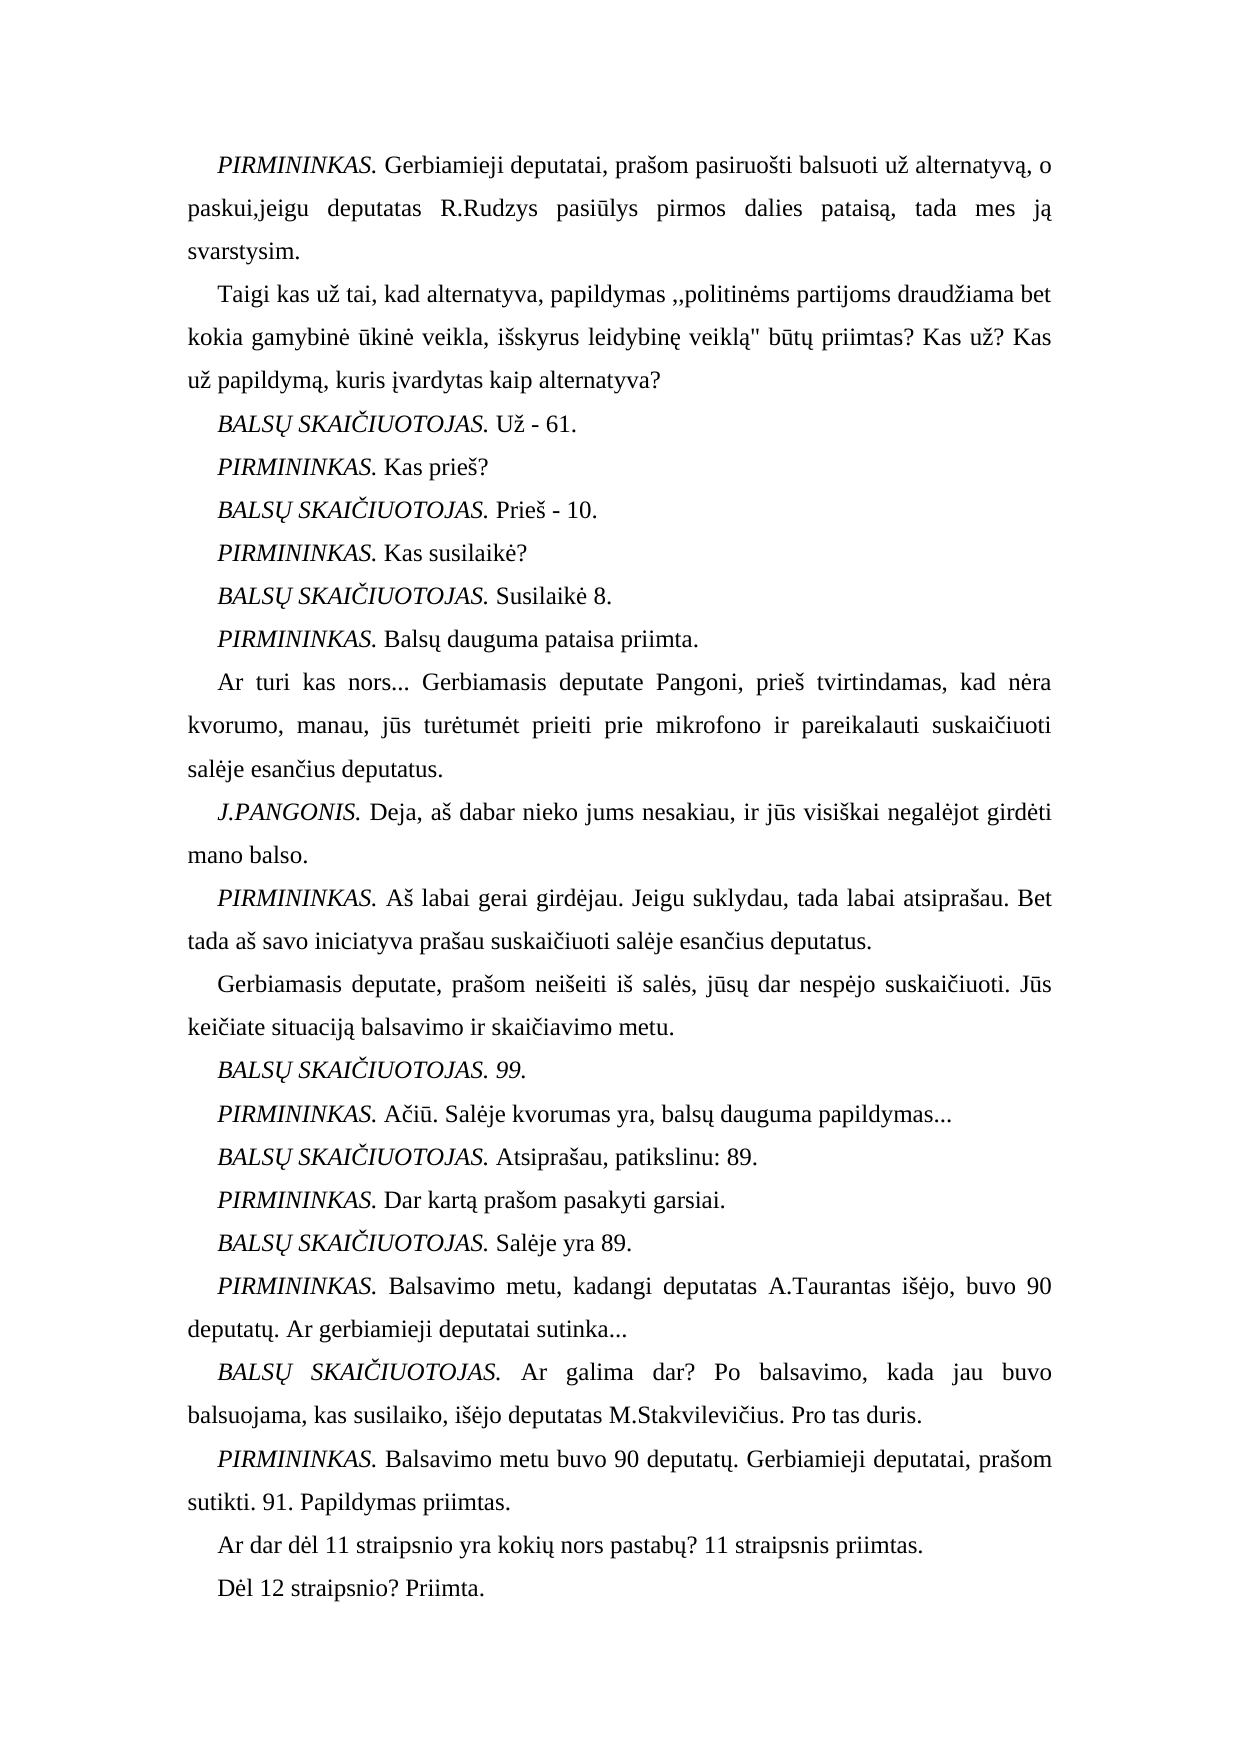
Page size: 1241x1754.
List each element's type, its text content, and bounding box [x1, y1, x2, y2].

text BALSŲ SKAIČIUOTOJAS. Susilaikė 8. [187, 581, 1053, 610]
text PIRMININKAS. Balsavimo metu, kadangi deputatas A.Taurantas išėjo, buvo 90 deputatų. Ar gerbiamieji deputatai sutinka... [187, 1271, 1053, 1343]
text Taigi kas už tai, kad alternatyva, papildymas ,,politinėms partijoms draudžiama bet kokia gamybinė ūkinė veikla, išskyrus leidybinę veiklą" būtų priimtas? Kas už? Kas už papildymą, kuris įvardytas kaip alternatyva? [187, 279, 1053, 394]
text PIRMININKAS. Balsų dauguma pataisa priimta. [187, 624, 1053, 653]
text PIRMININKAS. Balsavimo metu buvo 90 deputatų. Gerbiamieji deputatai, prašom sutikti. 91. Papildymas priimtas. [187, 1444, 1053, 1516]
text PIRMININKAS. Dar kartą prašom pasakyti garsiai. [187, 1185, 1053, 1214]
text Dėl 12 straipsnio? Priimta. [187, 1573, 1053, 1602]
text BALSŲ SKAIČIUOTOJAS. 99. [187, 1056, 1053, 1084]
text BALSŲ SKAIČIUOTOJAS. Salėje yra 89. [187, 1228, 1053, 1257]
text J.PANGONIS. Deja, aš dabar nieko jums nesakiau, ir jūs visiškai negalėjot girdėti mano balso. [187, 797, 1053, 869]
text PIRMININKAS. Gerbiamieji deputatai, prašom pasiruošti balsuoti už alternatyvą, o paskui,jeigu deputatas R.Rudzys pasiūlys pirmos dalies pataisą, tada mes ją svarstysim. [187, 150, 1053, 265]
text BALSŲ SKAIČIUOTOJAS. Ar galima dar? Po balsavimo, kada jau buvo balsuojama, kas susilaiko, išėjo deputatas M.Stakvilevičius. Pro tas duris. [187, 1357, 1053, 1429]
text Gerbiamasis deputate, prašom neišeiti iš salės, jūsų dar nespėjo suskaičiuoti. Jūs keičiate situaciją balsavimo ir skaičiavimo metu. [187, 969, 1053, 1041]
text PIRMININKAS. Aš labai gerai girdėjau. Jeigu suklydau, tada labai atsiprašau. Bet tada aš savo iniciatyva prašau suskaičiuoti salėje esančius deputatus. [187, 883, 1053, 955]
text BALSŲ SKAIČIUOTOJAS. Prieš - 10. [187, 495, 1053, 524]
text BALSŲ SKAIČIUOTOJAS. Atsiprašau, patikslinu: 89. [187, 1142, 1053, 1171]
text PIRMININKAS. Ačiū. Salėje kvorumas yra, balsų dauguma papildymas... [187, 1099, 1053, 1127]
text Ar turi kas nors... Gerbiamasis deputate Pangoni, prieš tvirtindamas, kad nėra kvorumo, manau, jūs turėtumėt prieiti prie mikrofono ir pareikalauti suskaičiuoti salėje esančius deputatus. [187, 667, 1053, 782]
text BALSŲ SKAIČIUOTOJAS. Už - 61. [187, 409, 1053, 437]
text PIRMININKAS. Kas prieš? [187, 452, 1053, 481]
text Ar dar dėl 11 straipsnio yra kokių nors pastabų? 11 straipsnis priimtas. [187, 1530, 1053, 1559]
text PIRMININKAS. Kas susilaikė? [187, 538, 1053, 567]
